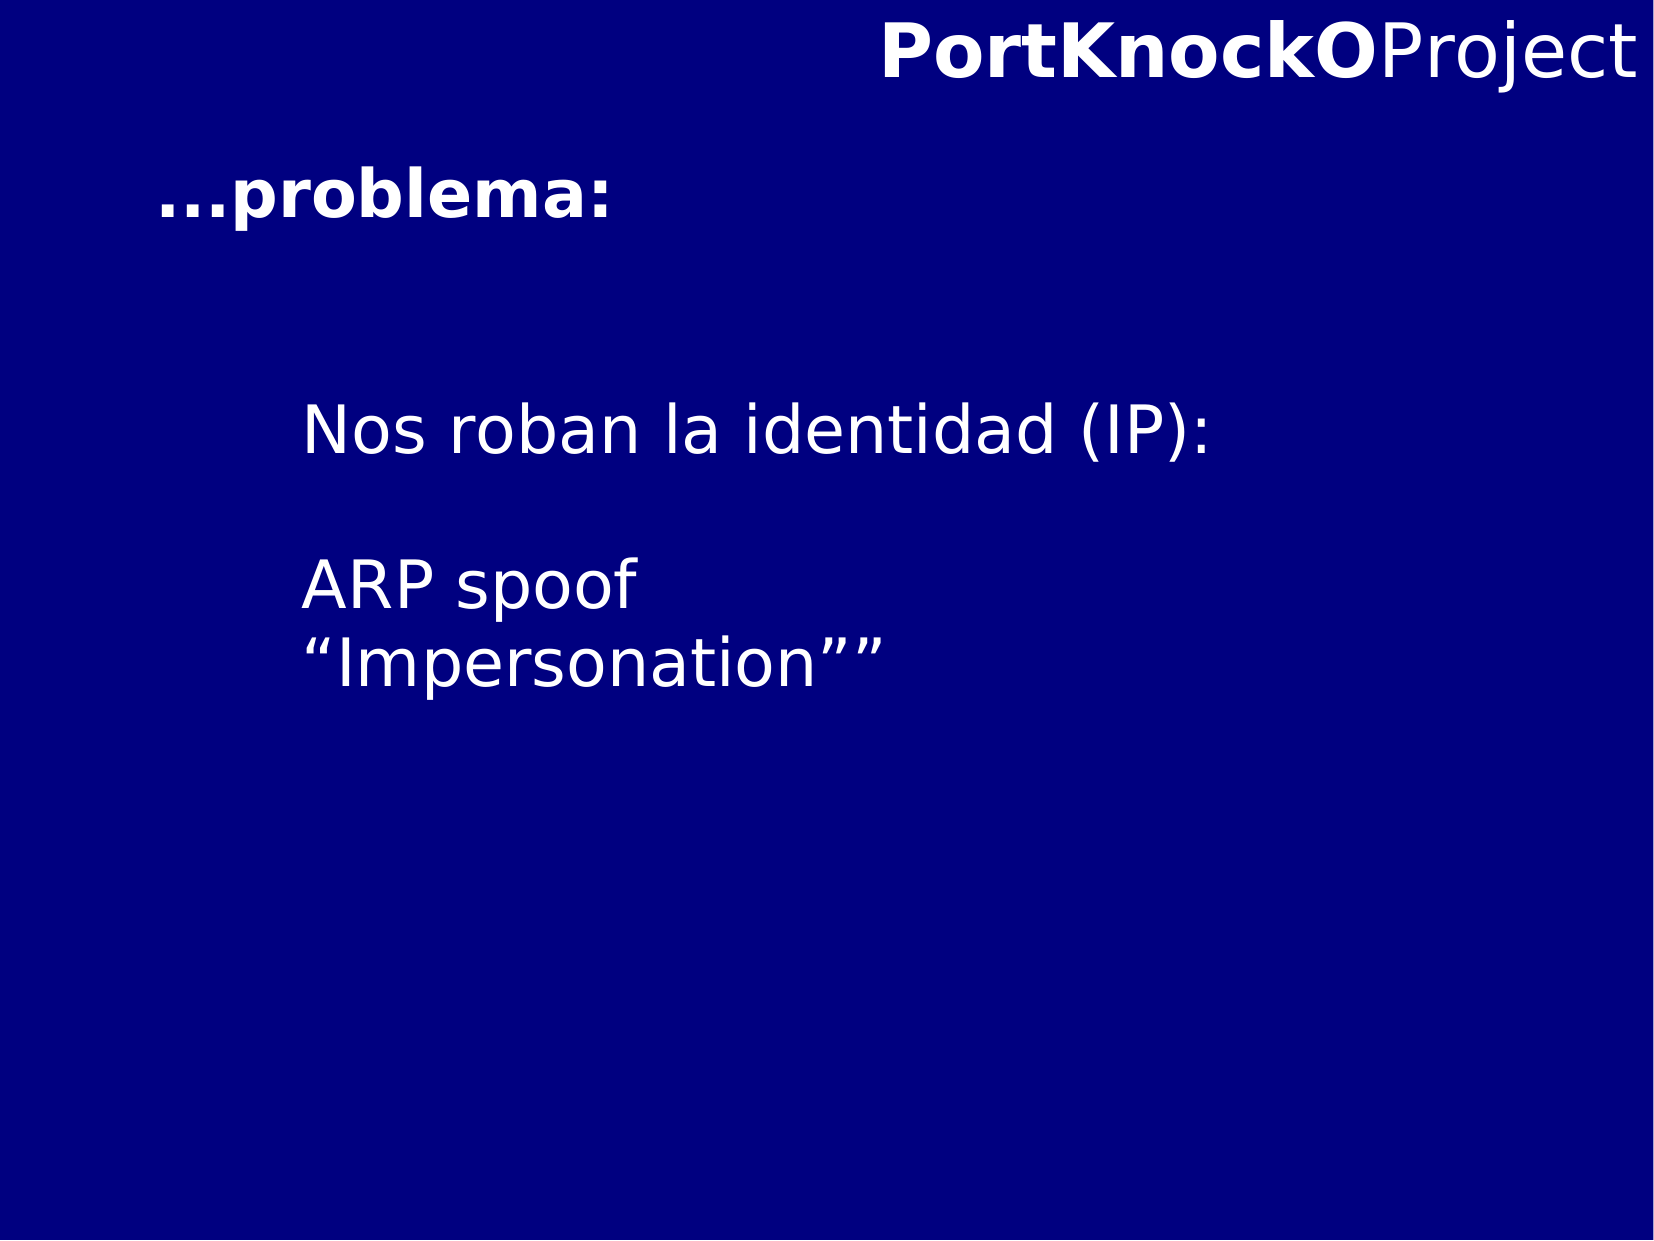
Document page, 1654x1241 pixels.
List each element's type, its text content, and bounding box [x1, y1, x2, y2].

text_box Nos roban la identidad (IP): ARP spoof “Impersonation”” [265, 383, 1388, 944]
text_box PortKnockOProject [863, 0, 1640, 103]
text_box ...problema: [140, 147, 629, 241]
